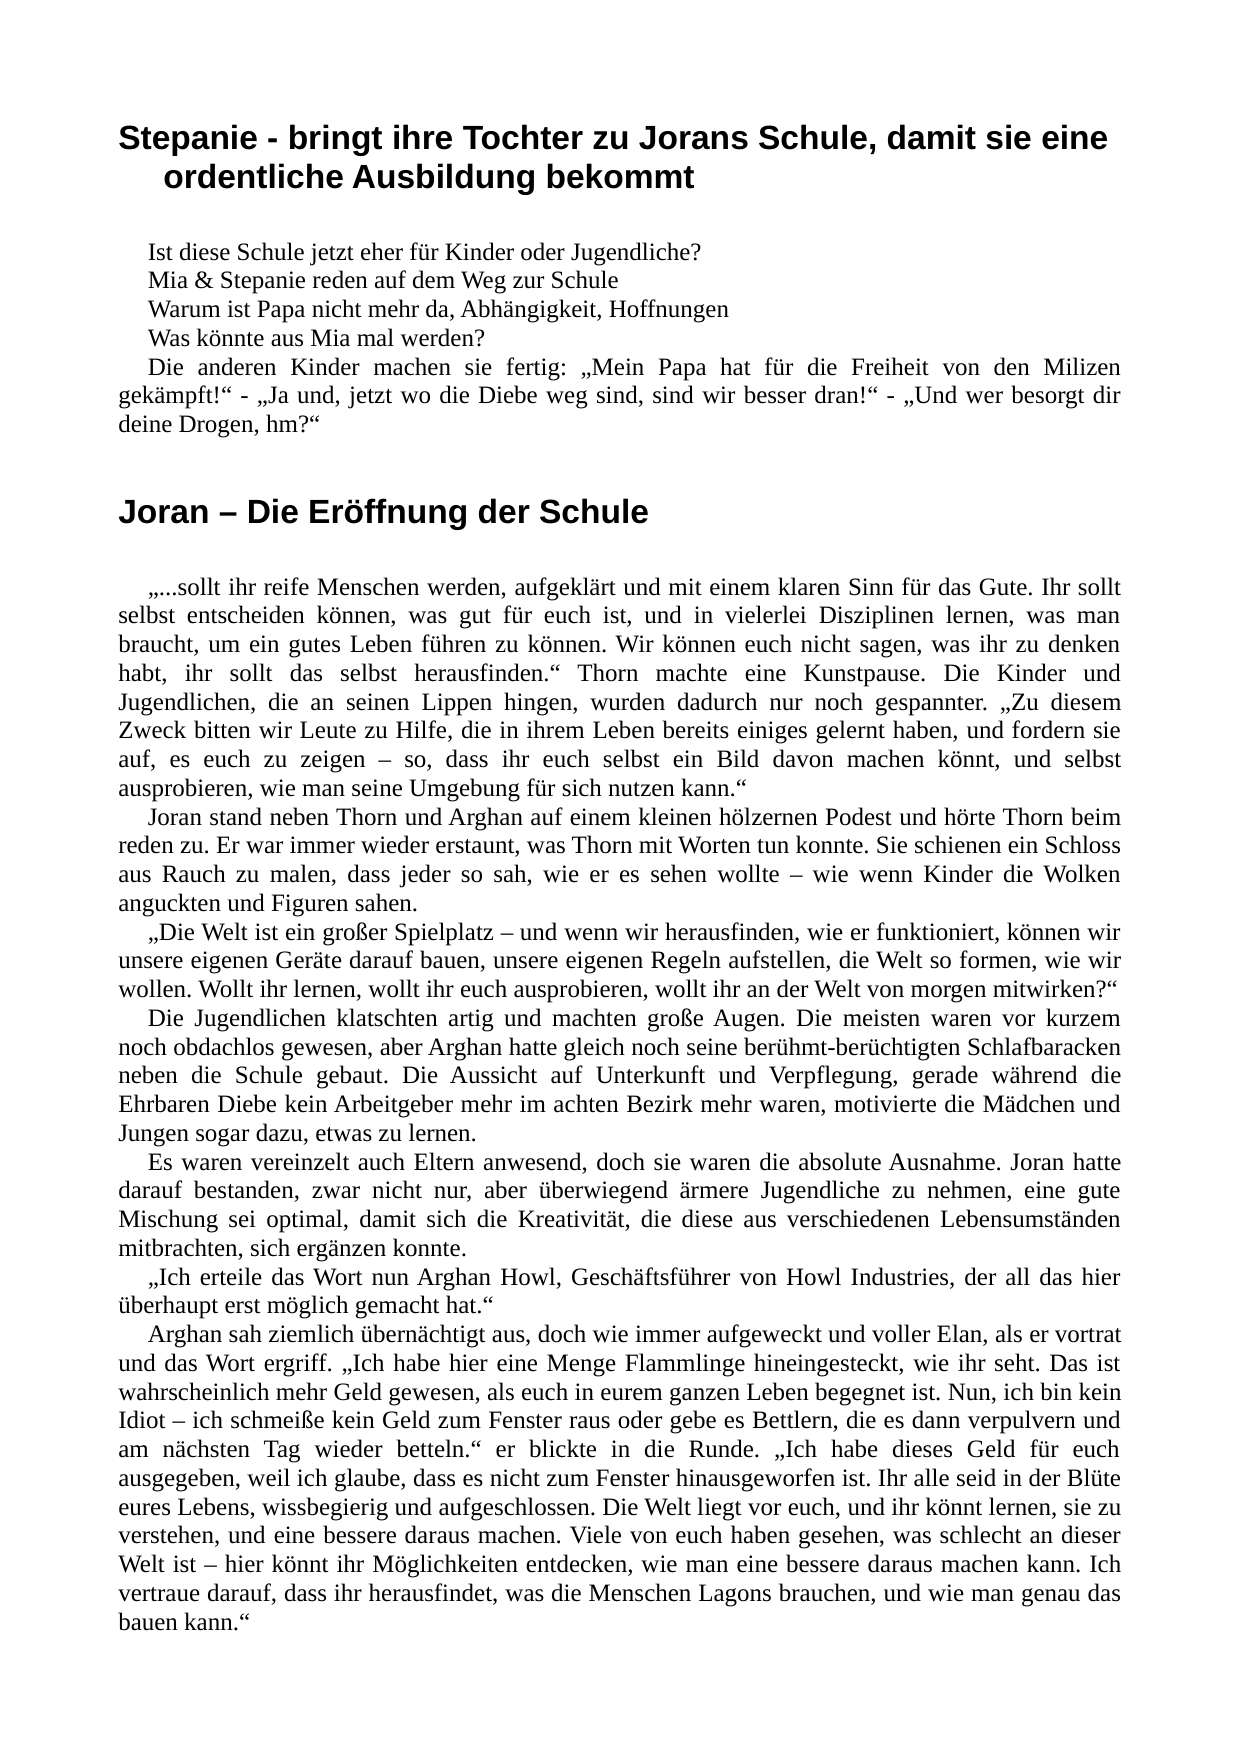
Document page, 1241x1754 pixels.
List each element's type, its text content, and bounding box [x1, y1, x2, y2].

text Joran stand neben Thorn und Arghan auf einem kleinen hölzernen Podest und hörte Thorn beim reden zu. Er war immer wieder erstaunt, was Thorn mit Worten tun konnte. Sie schienen ein Schloss aus Rauch zu malen, dass jeder so sah, wie er es sehen wollte – wie wenn Kinder die Wolken anguckten und Figuren sahen. [118, 802, 1122, 917]
subtitle Joran – Die Eröffnung der Schule [118, 492, 1122, 530]
text Die anderen Kinder machen sie fertig: „Mein Papa hat für die Freiheit von den Milizen gekämpft!“ - „Ja und, jetzt wo die Diebe weg sind, sind wir besser dran!“ - „Und wer besorgt dir deine Drogen, hm?“ [118, 352, 1122, 438]
text „...sollt ihr reife Menschen werden, aufgeklärt und mit einem klaren Sinn für das Gute. Ihr sollt selbst entscheiden können, was gut für euch ist, und in vielerlei Disziplinen lernen, was man braucht, um ein gutes Leben führen zu können. Wir können euch nicht sagen, was ihr zu denken habt, ihr sollt das selbst herausfinden.“ Thorn machte eine Kunstpause. Die Kinder und Jugendlichen, die an seinen Lippen hingen, wurden dadurch nur noch gespannter. „Zu diesem Zweck bitten wir Leute zu Hilfe, die in ihrem Leben bereits einiges gelernt haben, und fordern sie auf, es euch zu zeigen – so, dass ihr euch selbst ein Bild davon machen könnt, und selbst ausprobieren, wie man seine Umgebung für sich nutzen kann.“ [118, 572, 1122, 802]
text „Ich erteile das Wort nun Arghan Howl, Geschäftsführer von Howl Industries, der all das hier überhaupt erst möglich gemacht hat.“ [118, 1262, 1122, 1319]
subtitle Stepanie - bringt ihre Tochter zu Jorans Schule, damit sie eine ordentliche Ausbildung bekommt [118, 118, 1122, 195]
text Es waren vereinzelt auch Eltern anwesend, doch sie waren die absolute Ausnahme. Joran hatte darauf bestanden, zwar nicht nur, aber überwiegend ärmere Jugendliche zu nehmen, eine gute Mischung sei optimal, damit sich die Kreativität, die diese aus verschiedenen Lebensumständen mitbrachten, sich ergänzen konnte. [118, 1147, 1122, 1262]
text Warum ist Papa nicht mehr da, Abhängigkeit, Hoffnungen [118, 294, 1122, 323]
text „Die Welt ist ein großer Spielplatz – und wenn wir herausfinden, wie er funktioniert, können wir unsere eigenen Geräte darauf bauen, unsere eigenen Regeln aufstellen, die Welt so formen, wie wir wollen. Wollt ihr lernen, wollt ihr euch ausprobieren, wollt ihr an der Welt von morgen mitwirken?“ [118, 917, 1122, 1003]
text Ist diese Schule jetzt eher für Kinder oder Jugendliche? [118, 237, 1122, 265]
text Die Jugendlichen klatschten artig und machten große Augen. Die meisten waren vor kurzem noch obdachlos gewesen, aber Arghan hatte gleich noch seine berühmt-berüchtigten Schlafbaracken neben die Schule gebaut. Die Aussicht auf Unterkunft und Verpflegung, gerade während die Ehrbaren Diebe kein Arbeitgeber mehr im achten Bezirk mehr waren, motivierte die Mädchen und Jungen sogar dazu, etwas zu lernen. [118, 1003, 1122, 1147]
text Arghan sah ziemlich übernächtigt aus, doch wie immer aufgeweckt und voller Elan, als er vortrat und das Wort ergriff. „Ich habe hier eine Menge Flammlinge hineingesteckt, wie ihr seht. Das ist wahrscheinlich mehr Geld gewesen, als euch in eurem ganzen Leben begegnet ist. Nun, ich bin kein Idiot – ich schmeiße kein Geld zum Fenster raus oder gebe es Bettlern, die es dann verpulvern und am nächsten Tag wieder betteln.“ er blickte in die Runde. „Ich habe dieses Geld für euch ausgegeben, weil ich glaube, dass es nicht zum Fenster hinausgeworfen ist. Ihr alle seid in der Blüte eures Lebens, wissbegierig und aufgeschlossen. Die Welt liegt vor euch, und ihr könnt lernen, sie zu verstehen, und eine bessere daraus machen. Viele von euch haben gesehen, was schlecht an dieser Welt ist – hier könnt ihr Möglichkeiten entdecken, wie man eine bessere daraus machen kann. Ich vertraue darauf, dass ihr herausfindet, was die Menschen Lagons brauchen, und wie man genau das bauen kann.“ [118, 1319, 1122, 1635]
text Was könnte aus Mia mal werden? [118, 323, 1122, 352]
text Mia & Stepanie reden auf dem Weg zur Schule [118, 265, 1122, 294]
